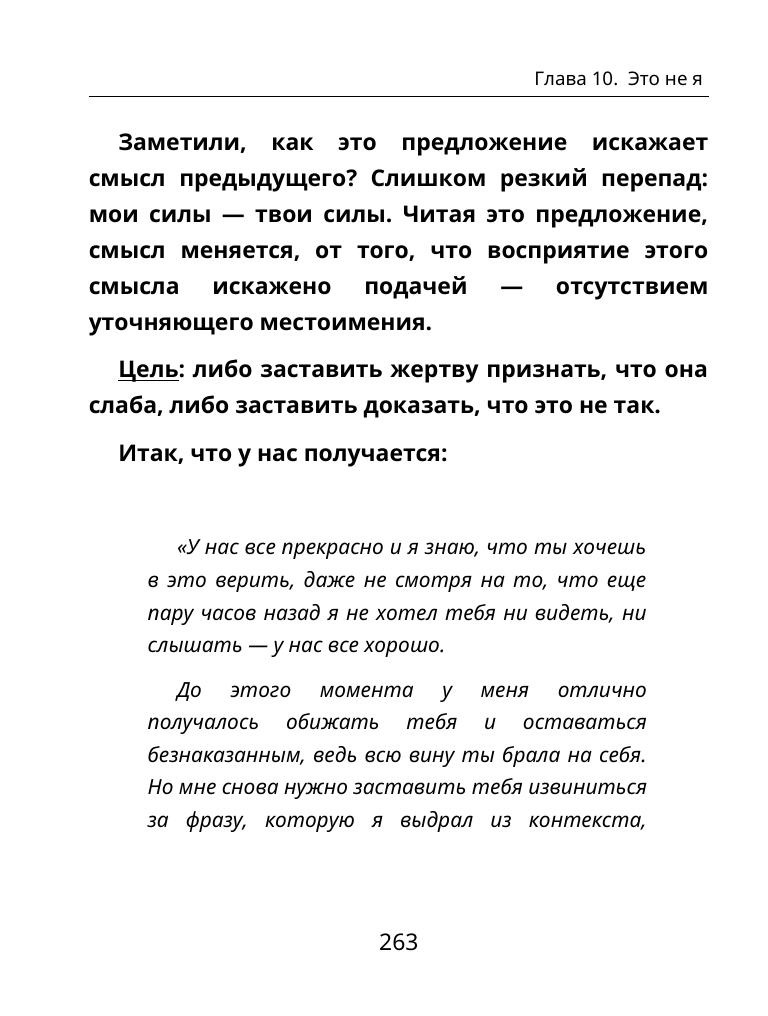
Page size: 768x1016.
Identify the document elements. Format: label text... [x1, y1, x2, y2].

text Цель: либо заставить жертву признать, что она слаба, либо заставить доказать, что это не так. [88, 353, 709, 421]
text «У нас все прекрасно и я знаю, что ты хочешь в это верить, даже не смотря на то, что еще пару часов назад я не хотел тебя ни видеть, ни слышать — у нас все хорошо. [147, 532, 650, 659]
text До этого момента у меня отлично получалось обижать тебя и оставаться безнаказанным, ведь всю вину ты брала на себя. Но мне снова нужно заставить тебя извиниться за фразу, которую я выдрал из контекста, [147, 675, 650, 833]
text Заметили, как это предложение искажает смысл предыдущего? Слишком резкий перепад: мои силы — твои силы. Читая это предложение, смысл меняется, от того, что восприятие этого смысла искажено подачей — отсутствием уточняющего местоимения. [88, 126, 709, 337]
text Итак, что у нас получается: [88, 437, 709, 468]
